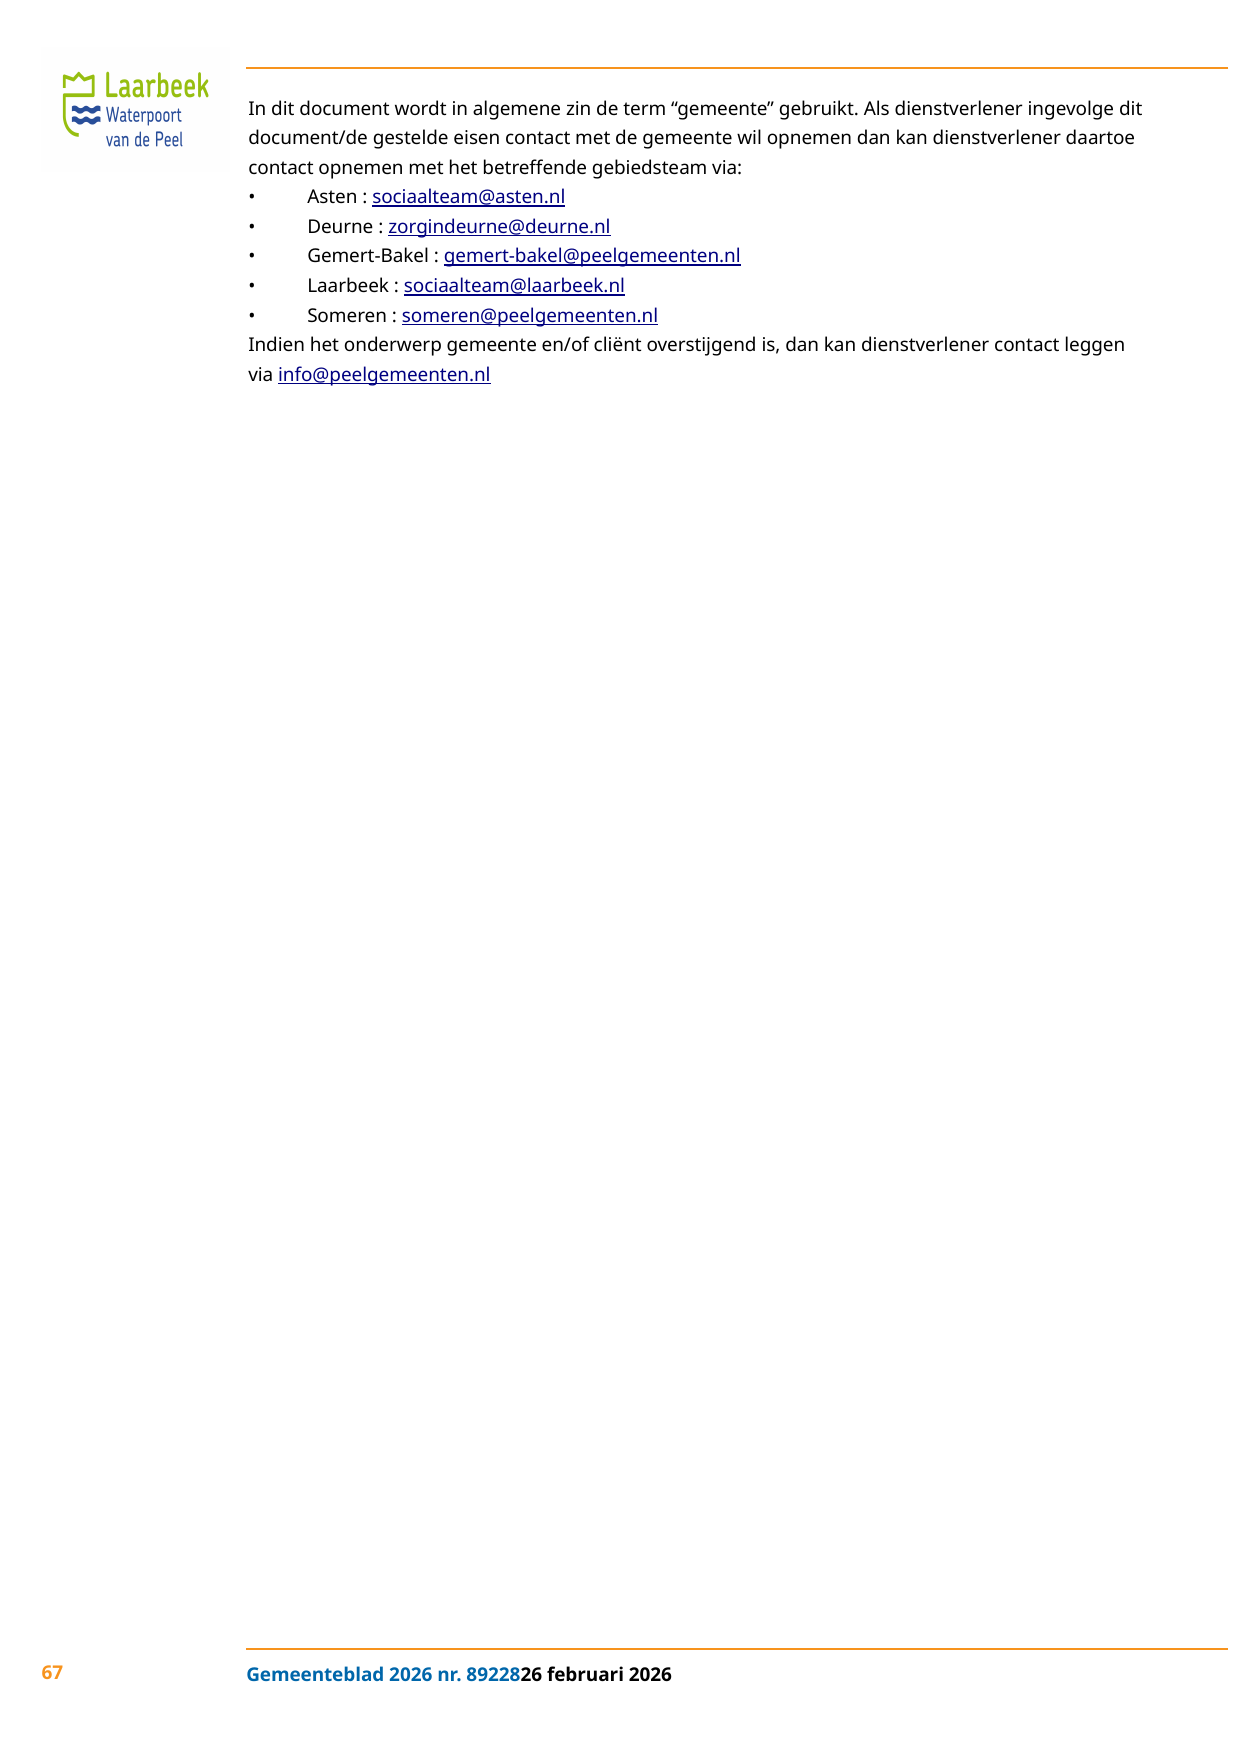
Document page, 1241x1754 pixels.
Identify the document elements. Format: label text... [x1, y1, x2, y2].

text In dit document wordt in algemene zin de term “gemeente” gebruikt. Als dienstverlener ingevolge dit document/de gestelde eisen contact met de gemeente wil opnemen dan kan dienstverlener daartoe contact opnemen met het betreffende gebiedsteam via: [248, 95, 1152, 180]
list Laarbeek : sociaalteam@laarbeek.nl [248, 272, 1152, 298]
list Asten : sociaalteam@asten.nl [248, 183, 1152, 209]
text Indien het onderwerp gemeente en/of cliënt overstijgend is, dan kan dienstverlener contact leggen via info@peelgemeenten.nl [248, 331, 1152, 387]
picture [41, 47, 231, 172]
list Someren : someren@peelgemeenten.nl [248, 302, 1152, 328]
list Gemert-Bakel : gemert-bakel@peelgemeenten.nl [248, 243, 1152, 268]
list Deurne : zorgindeurne@deurne.nl [248, 213, 1152, 239]
